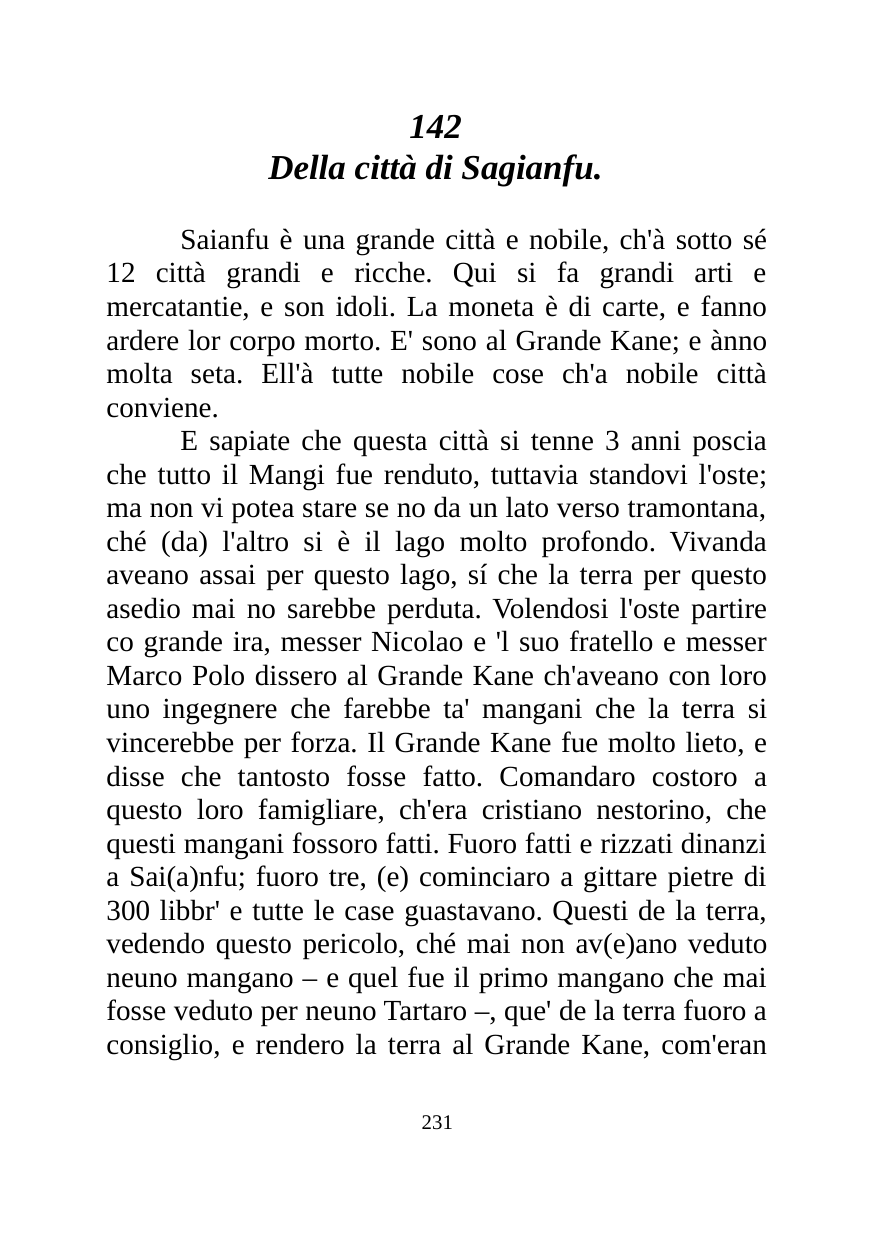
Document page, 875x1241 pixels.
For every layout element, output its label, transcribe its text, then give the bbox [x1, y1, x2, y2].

subtitle 142 Della città di Sagianfu. [106, 106, 768, 187]
text Saianfu è una grande città e nobile, ch'à sotto sé 12 città grandi e ricche. Qui si fa grandi arti e mercatantie, e son idoli. La moneta è di carte, e fanno ardere lor corpo morto. E' sono al Grande Kane; e ànno molta seta. Ell'à tutte nobile cose ch'a nobile città conviene. [106, 222, 768, 423]
text E sapiate che questa città si tenne 3 anni poscia che tutto il Mangi fue renduto, tuttavia standovi l'oste; ma non vi potea stare se no da un lato verso tramontana, ché (da) l'altro si è il lago molto profondo. Vivanda aveano assai per questo lago, sí che la terra per questo asedio mai no sarebbe perduta. Volendosi l'oste partire co grande ira, messer Nicolao e 'l suo fratello e messer Marco Polo dissero al Grande Kane ch'aveano con loro uno ingegnere che farebbe ta' mangani che la terra si vincerebbe per forza. Il Grande Kane fue molto lieto, e disse che tantosto fosse fatto. Comandaro costoro a questo loro famigliare, ch'era cristiano nestorino, che questi mangani fossoro fatti. Fuoro fatti e rizzati dinanzi a Sai(a)nfu; fuoro tre, (e) cominciaro a gittare pietre di 300 libbr' e tutte le case guastavano. Questi de la terra, vedendo questo pericolo, ché mai non av(e)ano veduto neuno mangano – e quel fue il primo mangano che mai fosse veduto per neuno Tartaro –, que' de la terra fuoro a consiglio, e rendero la terra al Grande Kane, com'eran [106, 423, 768, 1061]
